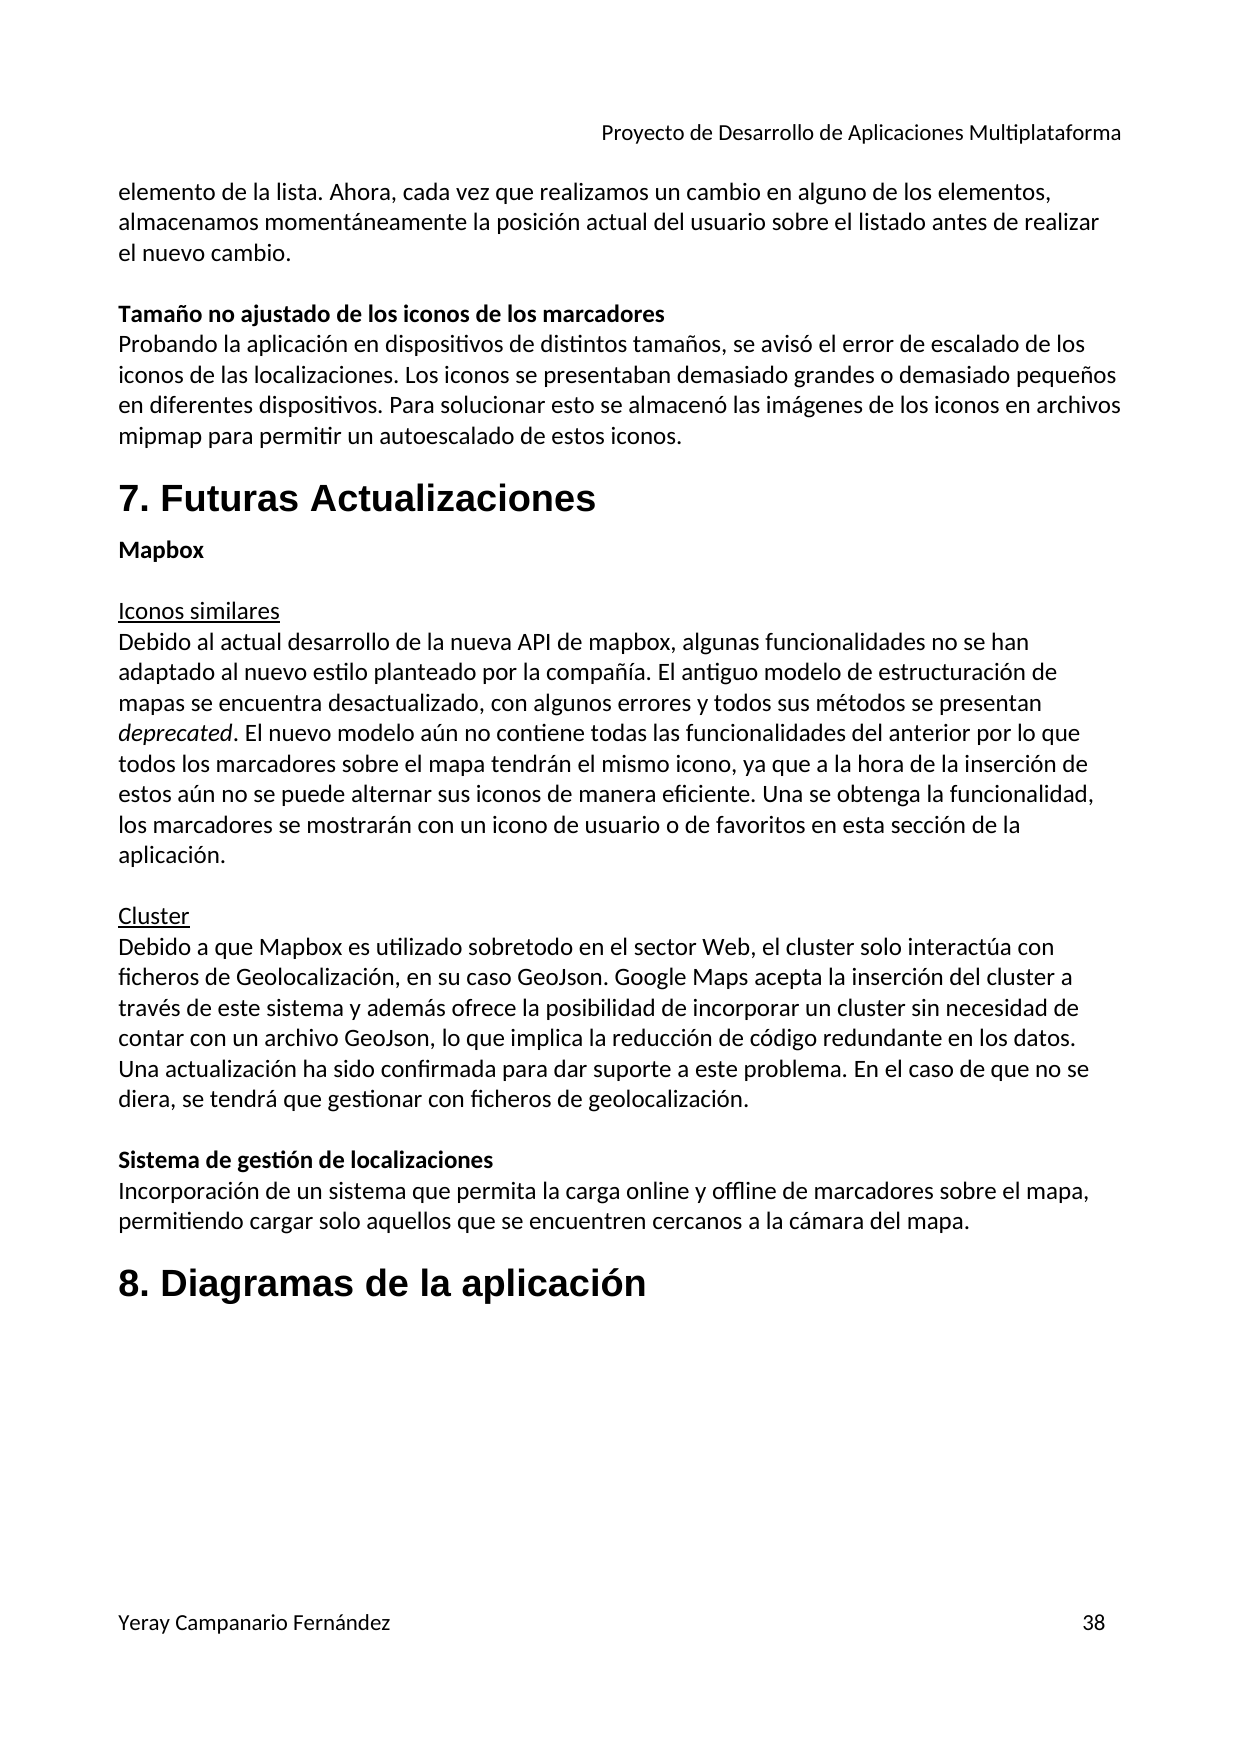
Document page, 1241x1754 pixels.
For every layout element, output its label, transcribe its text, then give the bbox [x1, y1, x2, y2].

text Tamaño no ajustado de los iconos de los marcadores [118, 298, 1122, 328]
text Mapbox [118, 534, 1122, 564]
text Cluster [118, 900, 1122, 931]
subtitle 7. Futuras Actualizaciones [118, 475, 1122, 519]
text Iconos similares [118, 595, 1122, 626]
subtitle 8. Diagramas de la aplicación [118, 1261, 1122, 1305]
text Sistema de gestión de localizaciones [118, 1144, 1122, 1175]
text Debido a que Mapbox es utilizado sobretodo en el sector Web, el cluster solo interactúa con ficheros de Geolocalización, en su caso GeoJson. Google Maps acepta la inserción del cluster a través de este sistema y además ofrece la posibilidad de incorporar un cluster sin necesidad de contar con un archivo GeoJson, lo que implica la reducción de código redundante en los datos. Una actualización ha sido confirmada para dar suporte a este problema. En el caso de que no se diera, se tendrá que gestionar con ficheros de geolocalización. [118, 931, 1122, 1114]
text Incorporación de un sistema que permita la carga online y offline de marcadores sobre el mapa, permitiendo cargar solo aquellos que se encuentren cercanos a la cámara del mapa. [118, 1175, 1122, 1236]
text elemento de la lista. Ahora, cada vez que realizamos un cambio en alguno de los elementos, almacenamos momentáneamente la posición actual del usuario sobre el listado antes de realizar el nuevo cambio. [118, 176, 1122, 267]
text Probando la aplicación en dispositivos de distintos tamaños, se avisó el error de escalado de los iconos de las localizaciones. Los iconos se presentaban demasiado grandes o demasiado pequeños en diferentes dispositivos. Para solucionar esto se almacenó las imágenes de los iconos en archivos mipmap para permitir un autoescalado de estos iconos. [118, 328, 1122, 450]
text Debido al actual desarrollo de la nueva API de mapbox, algunas funcionalidades no se han adaptado al nuevo estilo planteado por la compañía. El antiguo modelo de estructuración de mapas se encuentra desactualizado, con algunos errores y todos sus métodos se presentan deprecated. El nuevo modelo aún no contiene todas las funcionalidades del anterior por lo que todos los marcadores sobre el mapa tendrán el mismo icono, ya que a la hora de la inserción de estos aún no se puede alternar sus iconos de manera eficiente. Una se obtenga la funcionalidad, los marcadores se mostrarán con un icono de usuario o de favoritos en esta sección de la aplicación. [118, 626, 1122, 870]
